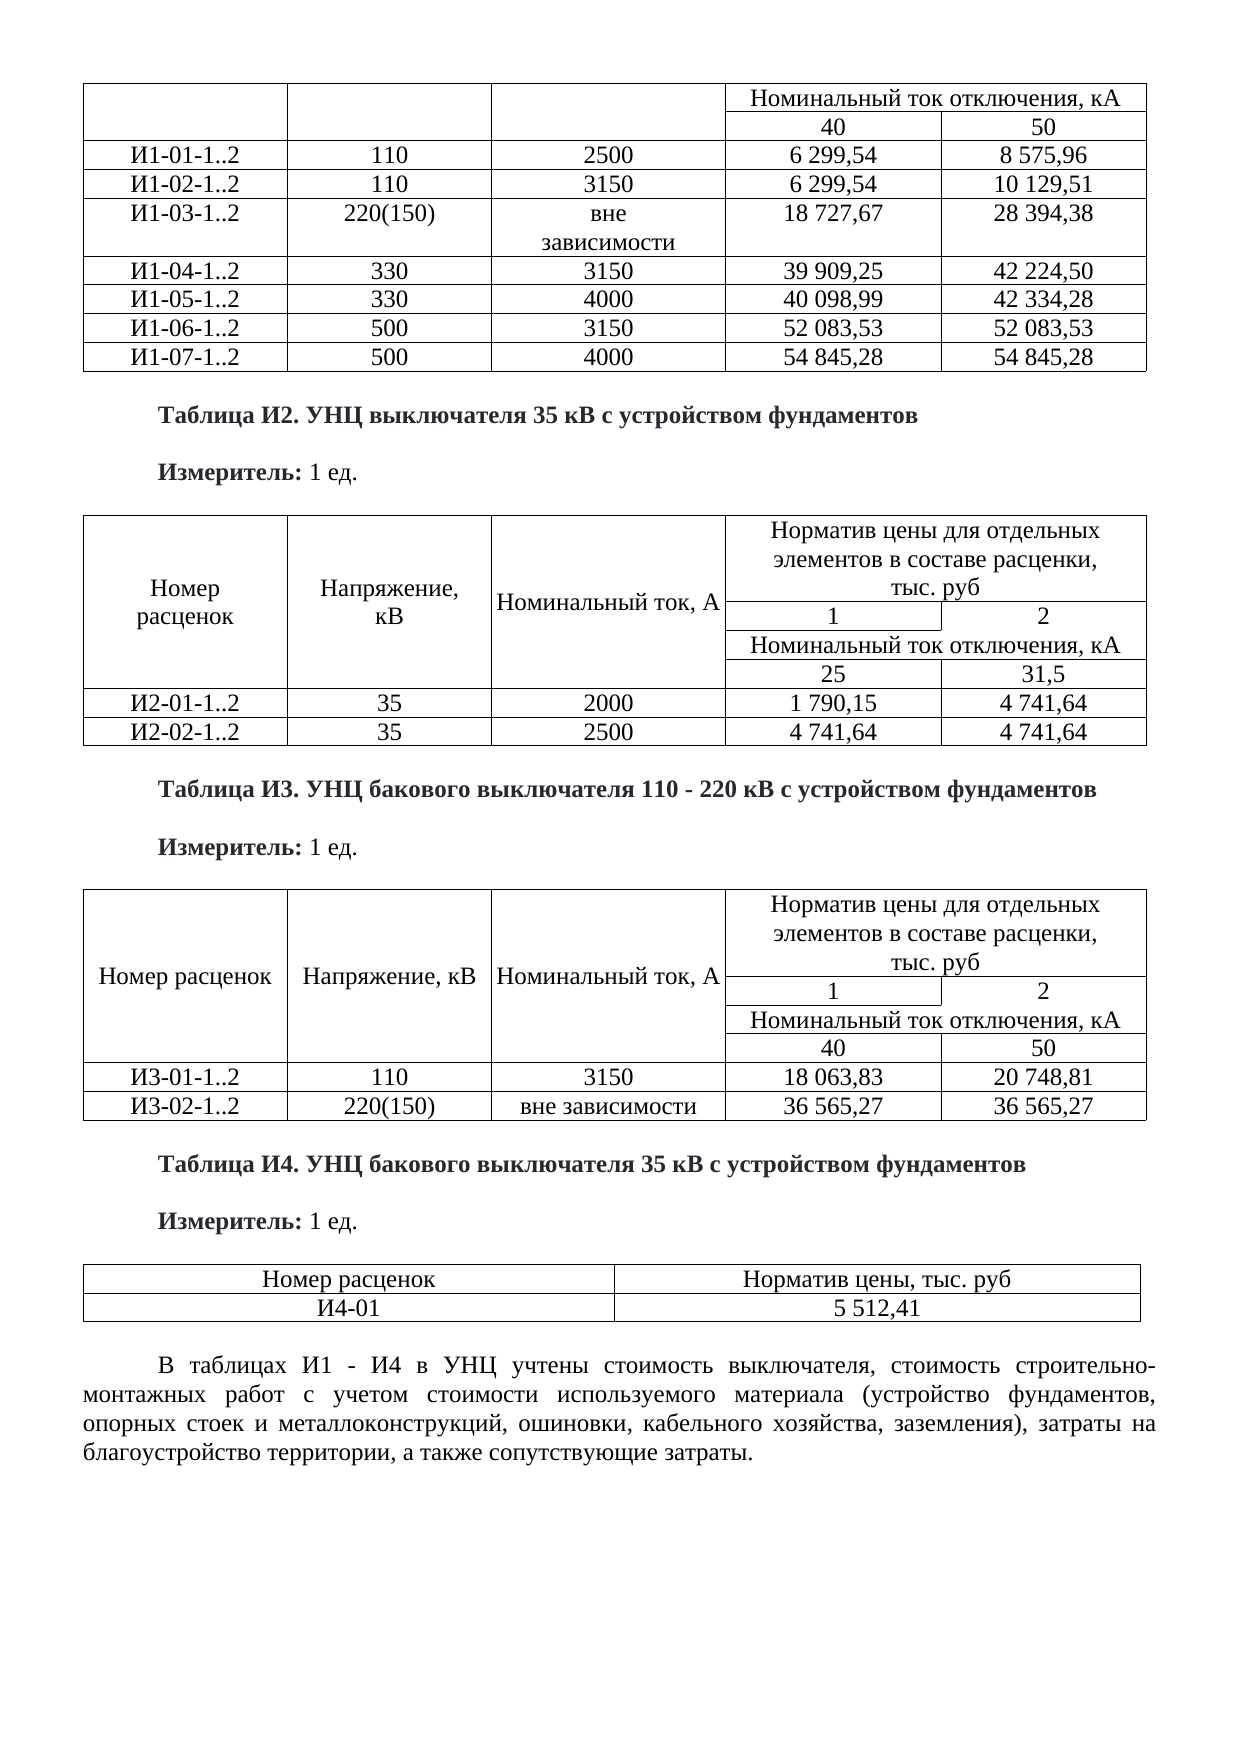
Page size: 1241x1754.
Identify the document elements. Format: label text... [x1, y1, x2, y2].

table_cell 220(150) [288, 199, 491, 256]
text Измеритель: 1 ед. [83, 457, 1157, 486]
table_cell 40 098,99 [726, 285, 941, 313]
table_cell 42 224,50 [942, 257, 1146, 284]
table_cell Номинальный ток отключения, кА [726, 1005, 1146, 1033]
table_cell 31,5 [942, 660, 1146, 688]
table_cell И1-07-1..2 [84, 343, 287, 371]
table_cell 18 063,83 [726, 1063, 941, 1091]
table_cell 10 129,51 [942, 170, 1146, 198]
table_cell 52 083,53 [726, 314, 941, 342]
text Таблица И3. УНЦ бакового выключателя 110 - 220 кВ с устройством фундаментов [83, 774, 1157, 803]
text Таблица И2. УНЦ выключателя 35 кВ с устройством фундаментов [83, 400, 1157, 429]
table_cell Номинальный ток отключения, кА [726, 84, 1146, 111]
table_cell 6 299,54 [726, 141, 941, 169]
table_cell И4-01 [84, 1294, 614, 1321]
table_cell 5 512,41 [615, 1294, 1140, 1321]
table_cell 2500 [492, 141, 725, 169]
table_cell 2 [942, 602, 1146, 630]
table_cell 110 [288, 170, 491, 198]
table_cell 330 [288, 257, 491, 284]
table_cell 4000 [492, 343, 725, 371]
table_cell 330 [288, 285, 491, 313]
text Измеритель: 1 ед. [83, 1206, 1157, 1235]
table_cell 28 394,38 [942, 199, 1146, 256]
table_cell 2500 [492, 718, 725, 745]
table_cell 8 575,96 [942, 141, 1146, 169]
table_cell 54 845,28 [942, 343, 1146, 371]
table_cell вне зависимости [492, 199, 725, 256]
table_cell Номинальный ток отключения, кА [726, 630, 1146, 659]
table_header Норматив цены для отдельных элементов в составе расценки, тыс. руб [726, 516, 1146, 601]
table_cell 1 [726, 977, 941, 1005]
table_cell 42 334,28 [942, 285, 1146, 313]
table_cell 6 299,54 [726, 170, 941, 198]
table_cell 40 [726, 112, 941, 140]
table_cell 4000 [492, 285, 725, 313]
table_cell 110 [288, 141, 491, 169]
table_cell 2000 [492, 689, 725, 717]
table_header Номинальный ток, А [492, 890, 725, 1062]
table_cell И1-04-1..2 [84, 257, 287, 284]
table_cell 54 845,28 [726, 343, 941, 371]
table_cell И1-02-1..2 [84, 170, 287, 198]
table_cell 2 [942, 977, 1146, 1005]
table_cell 110 [288, 1063, 491, 1091]
table_cell И3-01-1..2 [84, 1063, 287, 1091]
table_cell 1 790,15 [726, 689, 941, 717]
table_header Норматив цены, тыс. руб [615, 1265, 1140, 1293]
table_cell 40 [726, 1034, 941, 1062]
table_cell 4 741,64 [942, 689, 1146, 717]
table_cell 20 748,81 [942, 1063, 1146, 1091]
table_cell 35 [288, 689, 491, 717]
table_cell 1 [726, 602, 941, 630]
table_cell вне зависимости [492, 1092, 725, 1120]
text В таблицах И1 - И4 в УНЦ учтены стоимость выключателя, стоимость строительно-монтажных работ с учетом стоимости используемого материала (устройство фундаментов, опорных стоек и металлоконструкций, ошиновки, кабельного хозяйства, заземления), затраты на благоустройство территории, а также сопутствующие затраты. [83, 1350, 1157, 1465]
table_header Норматив цены для отдельных элементов в составе расценки, тыс. руб [726, 890, 1146, 976]
table_cell 3150 [492, 1063, 725, 1091]
table_cell 220(150) [288, 1092, 491, 1120]
table_cell 36 565,27 [726, 1092, 941, 1120]
text Таблица И4. УНЦ бакового выключателя 35 кВ с устройством фундаментов [83, 1149, 1157, 1178]
table_cell 39 909,25 [726, 257, 941, 284]
table_header Номер расценок [84, 890, 287, 1062]
table_cell И2-01-1..2 [84, 689, 287, 717]
table_cell 25 [726, 660, 941, 688]
table_cell 500 [288, 314, 491, 342]
table_cell 500 [288, 343, 491, 371]
table_cell 35 [288, 718, 491, 745]
table_header Номинальный ток, А [492, 516, 725, 688]
table_header Напряжение, кВ [288, 516, 491, 688]
table_cell 4 741,64 [726, 718, 941, 745]
table_header Напряжение, кВ [288, 890, 491, 1062]
table_header Номер расценок [84, 516, 287, 688]
table_cell 3150 [492, 170, 725, 198]
table_cell 36 565,27 [942, 1092, 1146, 1120]
table_cell И3-02-1..2 [84, 1092, 287, 1120]
table_cell 3150 [492, 257, 725, 284]
table_cell 52 083,53 [942, 314, 1146, 342]
table_cell И1-01-1..2 [84, 141, 287, 169]
table_cell И1-06-1..2 [84, 314, 287, 342]
table_cell И1-05-1..2 [84, 285, 287, 313]
table_cell И2-02-1..2 [84, 718, 287, 745]
text Измеритель: 1 ед. [83, 832, 1157, 861]
table_cell 18 727,67 [726, 199, 941, 256]
table_cell И1-03-1..2 [84, 199, 287, 256]
table_cell 50 [942, 1034, 1146, 1062]
table_header Номер расценок [84, 1265, 614, 1293]
table_cell 4 741,64 [942, 718, 1146, 745]
table_cell 3150 [492, 314, 725, 342]
table_cell 50 [942, 112, 1146, 140]
